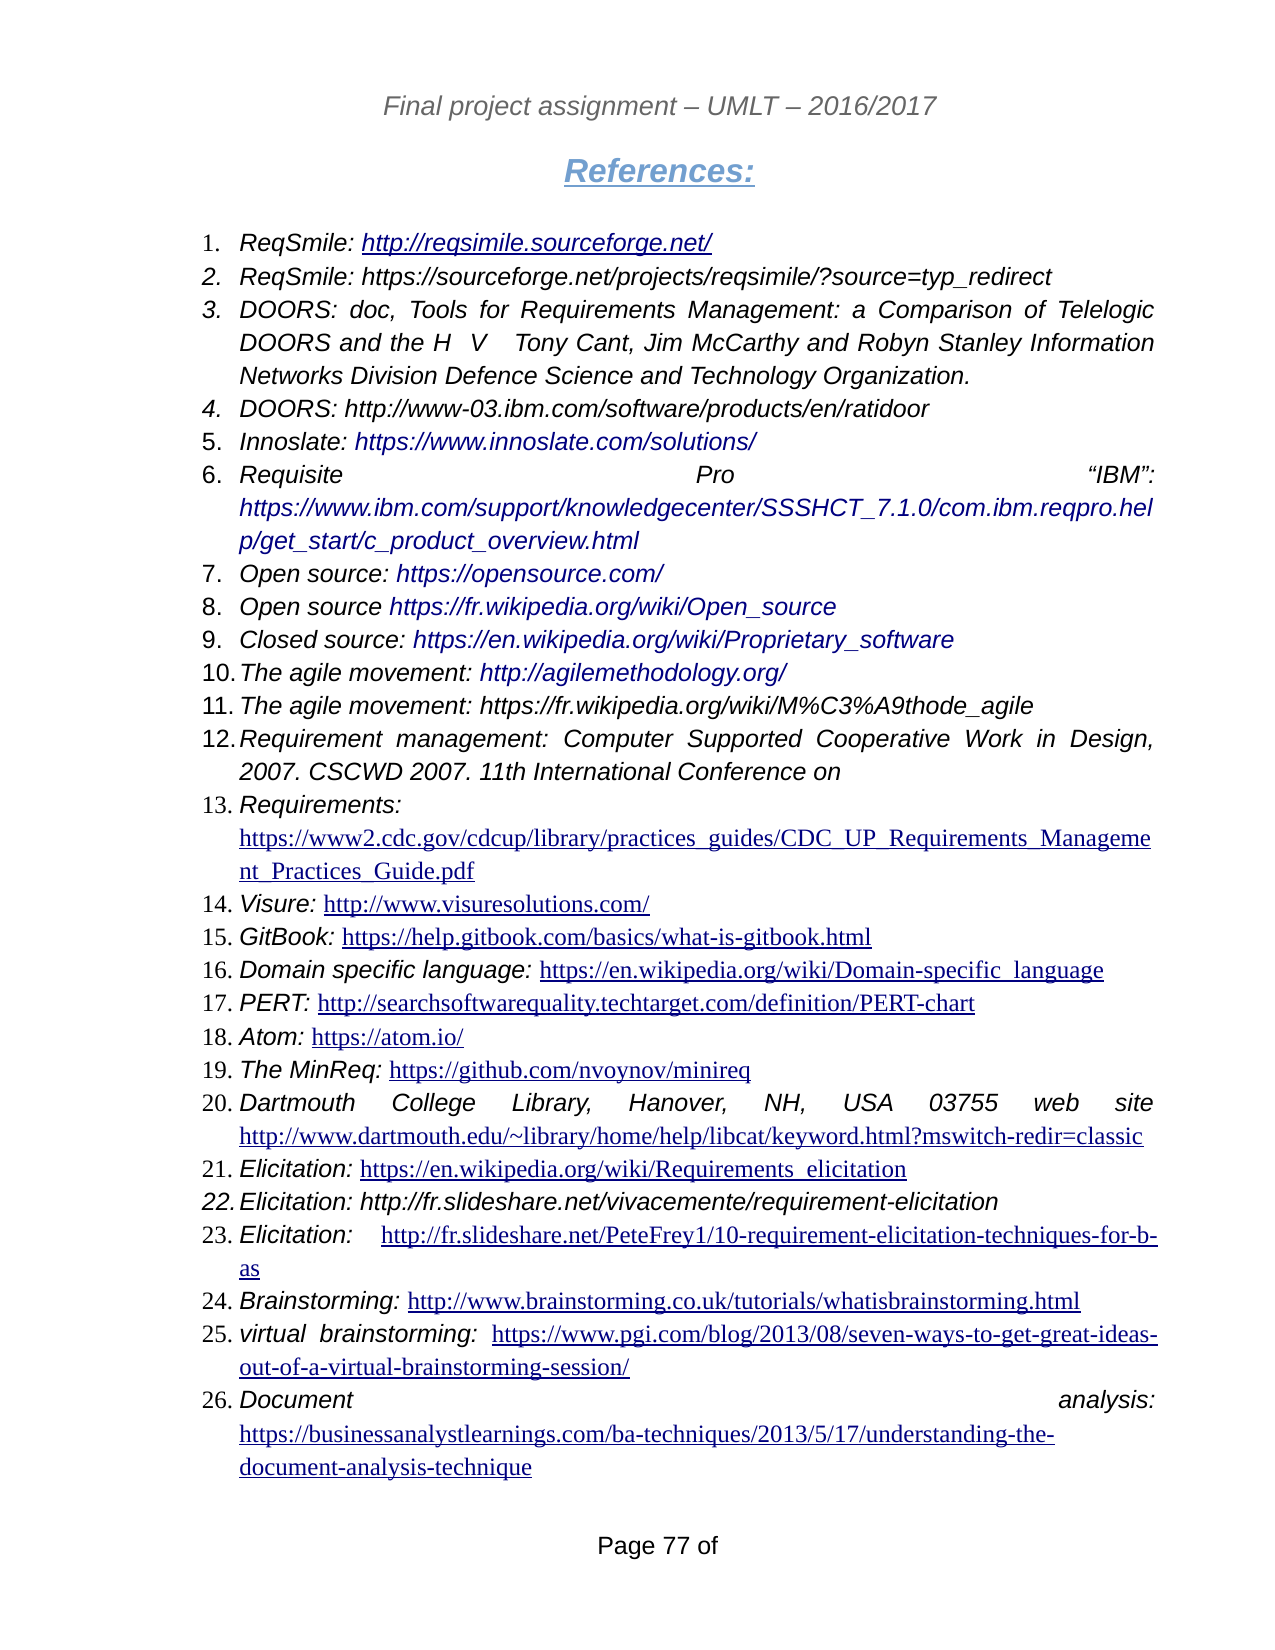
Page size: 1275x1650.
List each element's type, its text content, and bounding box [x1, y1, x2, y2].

list Elicitation: http://fr.slideshare.net/PeteFrey1/10-requirement-elicitation-techniques-for-b-as [202, 1220, 1158, 1282]
list Requirement management: Computer Supported Cooperative Work in Design, 2007. CSCWD 2007. 11th International Conference on [202, 724, 1158, 786]
list Domain specific language: https://en.wikipedia.org/wiki/Domain-specific_language [202, 955, 1158, 984]
list ReqSmile: https://sourceforge.net/projects/reqsimile/?source=typ_redirect [202, 262, 1158, 290]
list DOORS: doc, Tools for Requirements Management: a Comparison of Telelogic DOORS and the HV Tony Cant, Jim McCarthy and Robyn Stanley Information Networks Division Defence Science and Technology Organization. [202, 294, 1158, 389]
list Elicitation: https://en.wikipedia.org/wiki/Requirements_elicitation [202, 1154, 1158, 1183]
list The MinReq: https://github.com/nvoynov/minireq [202, 1055, 1158, 1083]
list Brainstorming: http://www.brainstorming.co.uk/tutorials/whatisbrainstorming.html [202, 1286, 1158, 1315]
list PERT: http://searchsoftwarequality.techtarget.com/definition/PERT-chart [202, 988, 1158, 1017]
list Requisite Pro “IBM”: https://www.ibm.com/support/knowledgecenter/SSSHCT_7.1.0/com.ibm.reqpro.help/get_start/c_product_overview.html [202, 460, 1158, 554]
list Requirements: https://www2.cdc.gov/cdcup/library/practices_guides/CDC_UP_Requirements_Management_Practices_Guide.pdf [202, 790, 1158, 885]
list Elicitation: http://fr.slideshare.net/vivacemente/requirement-elicitation [202, 1187, 1158, 1216]
list Open source: https://opensource.com/ [202, 559, 1158, 587]
list Closed source: https://en.wikipedia.org/wiki/Proprietary_software [202, 625, 1158, 653]
list Visure: http://www.visuresolutions.com/ [202, 889, 1158, 918]
list Dartmouth College Library, Hanover, NH, USA 03755 web site http://www.dartmouth.edu/~library/home/help/libcat/keyword.html?mswitch-redir=classic [202, 1088, 1158, 1150]
list The agile movement: https://fr.wikipedia.org/wiki/M%C3%A9thode_agile [202, 691, 1158, 719]
list GitBook: https://help.gitbook.com/basics/what-is-gitbook.html [202, 922, 1158, 951]
list Document analysis: https://businessanalystlearnings.com/ba-techniques/2013/5/17/understanding-the-document-analysis-technique [202, 1386, 1158, 1480]
list Innoslate: https://www.innoslate.com/solutions/ [202, 427, 1158, 455]
text References: [164, 151, 1158, 190]
list Atom: https://atom.io/ [202, 1022, 1158, 1050]
list Open source https://fr.wikipedia.org/wiki/Open_source [202, 592, 1158, 621]
list virtual brainstorming: https://www.pgi.com/blog/2013/08/seven-ways-to-get-great-ideas-out-of-a-virtual-brainstorming-session/ [202, 1319, 1158, 1381]
list ReqSmile: http://reqsimile.sourceforge.net/ [202, 228, 1158, 257]
list The agile movement: http://agilemethodology.org/ [202, 658, 1158, 687]
list DOORS: http://www-03.ibm.com/software/products/en/ratidoor [202, 394, 1158, 422]
